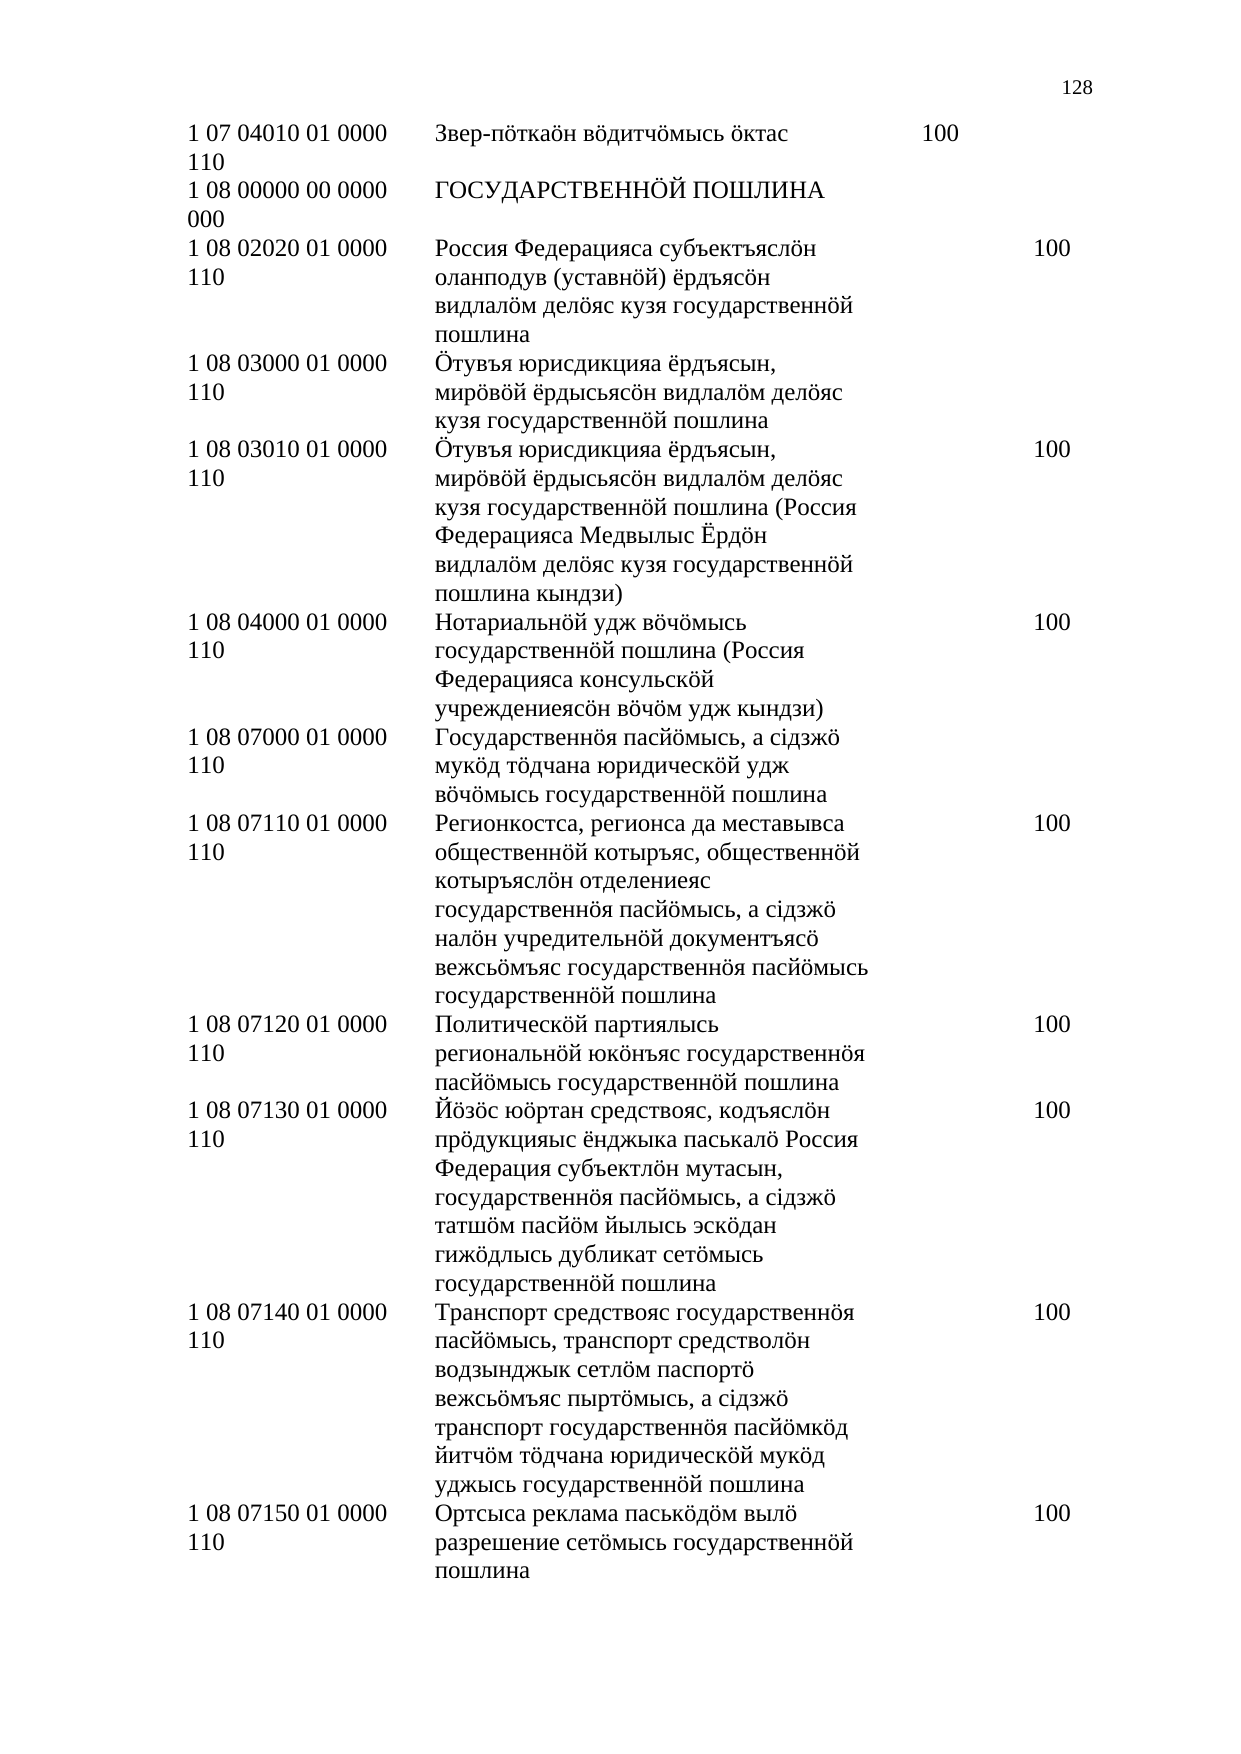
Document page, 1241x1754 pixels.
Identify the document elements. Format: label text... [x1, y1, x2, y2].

table_cell 100 [999, 233, 1104, 348]
table_cell [999, 348, 1104, 434]
table_cell Нотариальнöй удж вöчöмысь государственнöй пошлина (Россия Федерацияса консульскöй учреждениеясöн вöчöм удж кындзи) [423, 607, 881, 722]
table_cell Транспорт средствояс государственнöя пасйöмысь, транспорт средстволöн водзынджык сетлöм паспортö вежсьöмъяс пыртöмысь, а сiдзжö транспорт государственнöя пасйöмкöд йитчöм тöдчана юридическöй мукöд уджысь государственнöй пошлина [423, 1297, 881, 1498]
table_cell 100 [999, 607, 1104, 722]
table_cell [881, 176, 999, 233]
table_cell Регионкостса, регионса да меставывса общественнöй котыръяс, общественнöй котыръяслöн отделениеяс государственнöя пасйöмысь, а сiдзжö налöн учредительнöй документъясö вежсьöмъяс государственнöя пасйöмысь государственнöй пошлина [423, 808, 881, 1009]
table_cell 1 08 04000 01 0000 110 [176, 607, 423, 722]
table_cell [999, 722, 1104, 808]
table_cell ГОСУДАРСТВЕННÖЙ ПОШЛИНА [423, 176, 881, 233]
table_cell [881, 607, 999, 722]
table_cell Йöзöс юöртан средствояс, кодъяслöн прöдукцияыс ёнджыка паськалö Россия Федерация субъектлöн мутасын, государственнöя пасйöмысь, а сiдзжö татшöм пасйöм йылысь эскöдан гижöдлысь дубликат сетöмысь государственнöй пошлина [423, 1096, 881, 1297]
table_cell Россия Федерацияса субъектъяслöн оланподув (уставнöй) ёрдъясöн видлалöм делöяс кузя государственнöй пошлина [423, 233, 881, 348]
table_cell 1 08 02020 01 0000 110 [176, 233, 423, 348]
table_cell 1 08 03000 01 0000 110 [176, 348, 423, 434]
table_cell 100 [999, 434, 1104, 607]
table_cell 1 08 07130 01 0000 110 [176, 1096, 423, 1297]
table_cell [881, 722, 999, 808]
table_cell [881, 348, 999, 434]
table_cell 100 [999, 1096, 1104, 1297]
table_cell [881, 1297, 999, 1498]
table_cell 100 [881, 118, 999, 176]
table_cell 100 [999, 1498, 1104, 1584]
table_cell [881, 1009, 999, 1096]
table_cell [999, 176, 1104, 233]
table_cell 100 [999, 1009, 1104, 1096]
table_cell 1 08 07150 01 0000 110 [176, 1498, 423, 1584]
table_cell [881, 1096, 999, 1297]
table_cell Ортсыса реклама паськöдöм вылö разрешение сетöмысь государственнöй пошлина [423, 1498, 881, 1584]
table_cell Öтувъя юрисдикцияа ёрдъясын, мирöвöй ёрдысьясöн видлалöм делöяс кузя государственнöй пошлина (Россия Федерацияса Медвылыс Ёрдöн видлалöм делöяс кузя государственнöй пошлина кындзи) [423, 434, 881, 607]
table_cell [881, 434, 999, 607]
table_cell Политическöй партиялысь региональнöй юкöнъяс государственнöя пасйöмысь государственнöй пошлина [423, 1009, 881, 1096]
table_cell Звер-пöткаöн вöдитчöмысь öктас [423, 118, 881, 176]
table_cell 1 08 07140 01 0000 110 [176, 1297, 423, 1498]
table_cell 1 08 07120 01 0000 110 [176, 1009, 423, 1096]
table_cell [881, 1498, 999, 1584]
table_cell 1 08 00000 00 0000 000 [176, 176, 423, 233]
table_cell 100 [999, 1297, 1104, 1498]
table_cell [881, 808, 999, 1009]
table_cell 1 07 04010 01 0000 110 [176, 118, 423, 176]
table_cell 100 [999, 808, 1104, 1009]
table_cell 1 08 03010 01 0000 110 [176, 434, 423, 607]
table_cell 1 08 07000 01 0000 110 [176, 722, 423, 808]
table_cell 1 08 07110 01 0000 110 [176, 808, 423, 1009]
table_cell [881, 233, 999, 348]
table_cell Öтувъя юрисдикцияа ёрдъясын, мирöвöй ёрдысьясöн видлалöм делöяс кузя государственнöй пошлина [423, 348, 881, 434]
table_cell [999, 118, 1104, 176]
table_cell Государственнöя пасйöмысь, а сiдзжö мукöд тöдчана юридическöй удж вöчöмысь государственнöй пошлина [423, 722, 881, 808]
